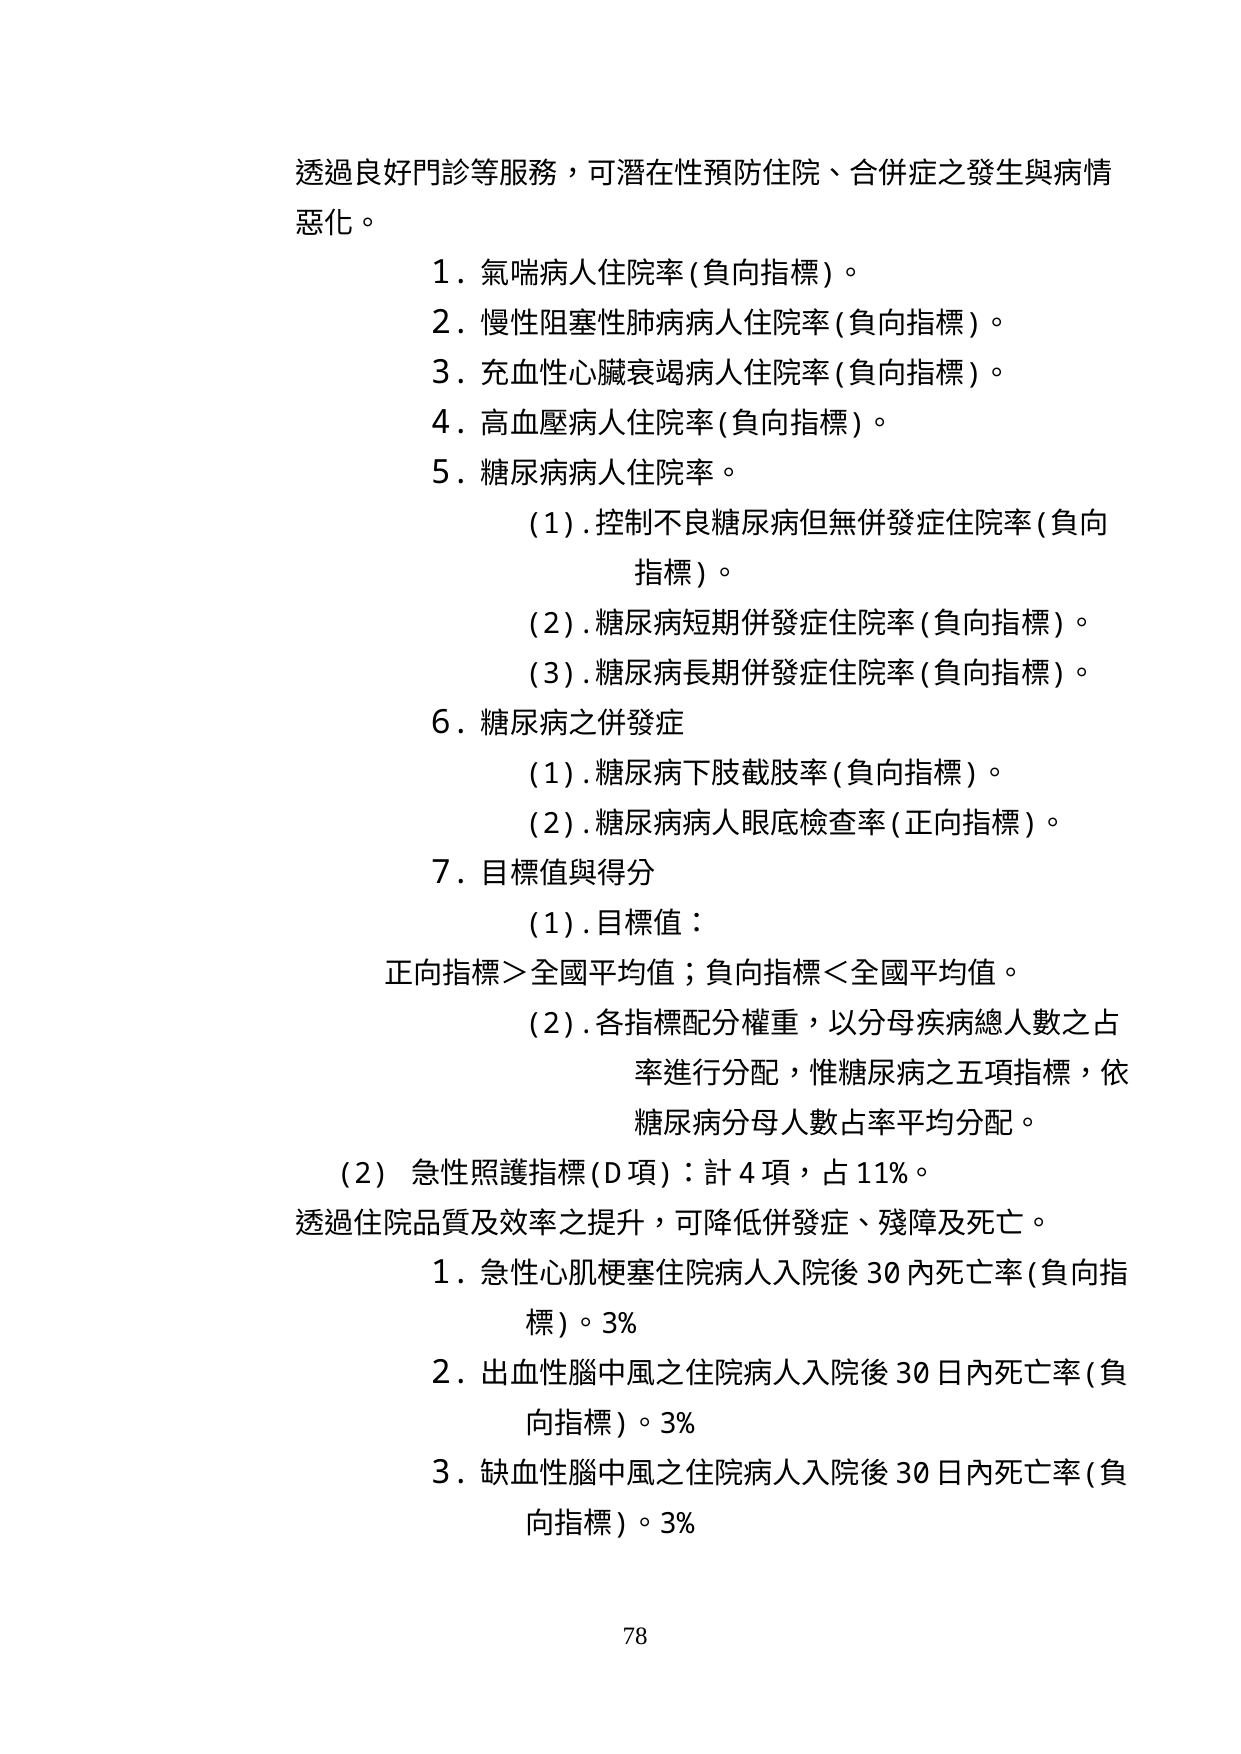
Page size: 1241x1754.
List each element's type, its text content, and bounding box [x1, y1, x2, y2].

list 急性照護指標(D項)：計4項，占11%。 [336, 1143, 1137, 1193]
list 控制不良糖尿病但無併發症住院率(負向指標)。 [525, 493, 1137, 593]
list 急性心肌梗塞住院病人入院後30內死亡率(負向指標)。3% [431, 1243, 1137, 1343]
list 糖尿病下肢截肢率(負向指標)。 [525, 743, 1137, 793]
list 糖尿病之併發症 [431, 693, 1137, 743]
list 糖尿病長期併發症住院率(負向指標)。 [525, 643, 1137, 693]
list 氣喘病人住院率(負向指標)。 [431, 243, 1137, 293]
list 出血性腦中風之住院病人入院後30日內死亡率(負向指標)。3% [431, 1343, 1137, 1443]
list 高血壓病人住院率(負向指標)。 [431, 393, 1137, 443]
list 糖尿病病人眼底檢查率(正向指標)。 [525, 793, 1137, 843]
list 缺血性腦中風之住院病人入院後30日內死亡率(負向指標)。3% [431, 1443, 1137, 1543]
list 各指標配分權重，以分母疾病總人數之占率進行分配，惟糖尿病之五項指標，依糖尿病分母人數占率平均分配。 [525, 993, 1137, 1143]
text 正向指標＞全國平均值；負向指標＜全國平均值。 [384, 943, 1137, 993]
text 透過良好門診等服務，可潛在性預防住院、合併症之發生與病情惡化。 [295, 143, 1137, 243]
list 糖尿病短期併發症住院率(負向指標)。 [525, 593, 1137, 643]
list 慢性阻塞性肺病病人住院率(負向指標)。 [431, 293, 1137, 343]
text 透過住院品質及效率之提升，可降低併發症、殘障及死亡。 [295, 1193, 1137, 1243]
list 糖尿病病人住院率。 [431, 443, 1137, 493]
list 目標值與得分 [431, 843, 1137, 893]
list 充血性心臟衰竭病人住院率(負向指標)。 [431, 343, 1137, 393]
list 目標值： [525, 893, 1137, 943]
